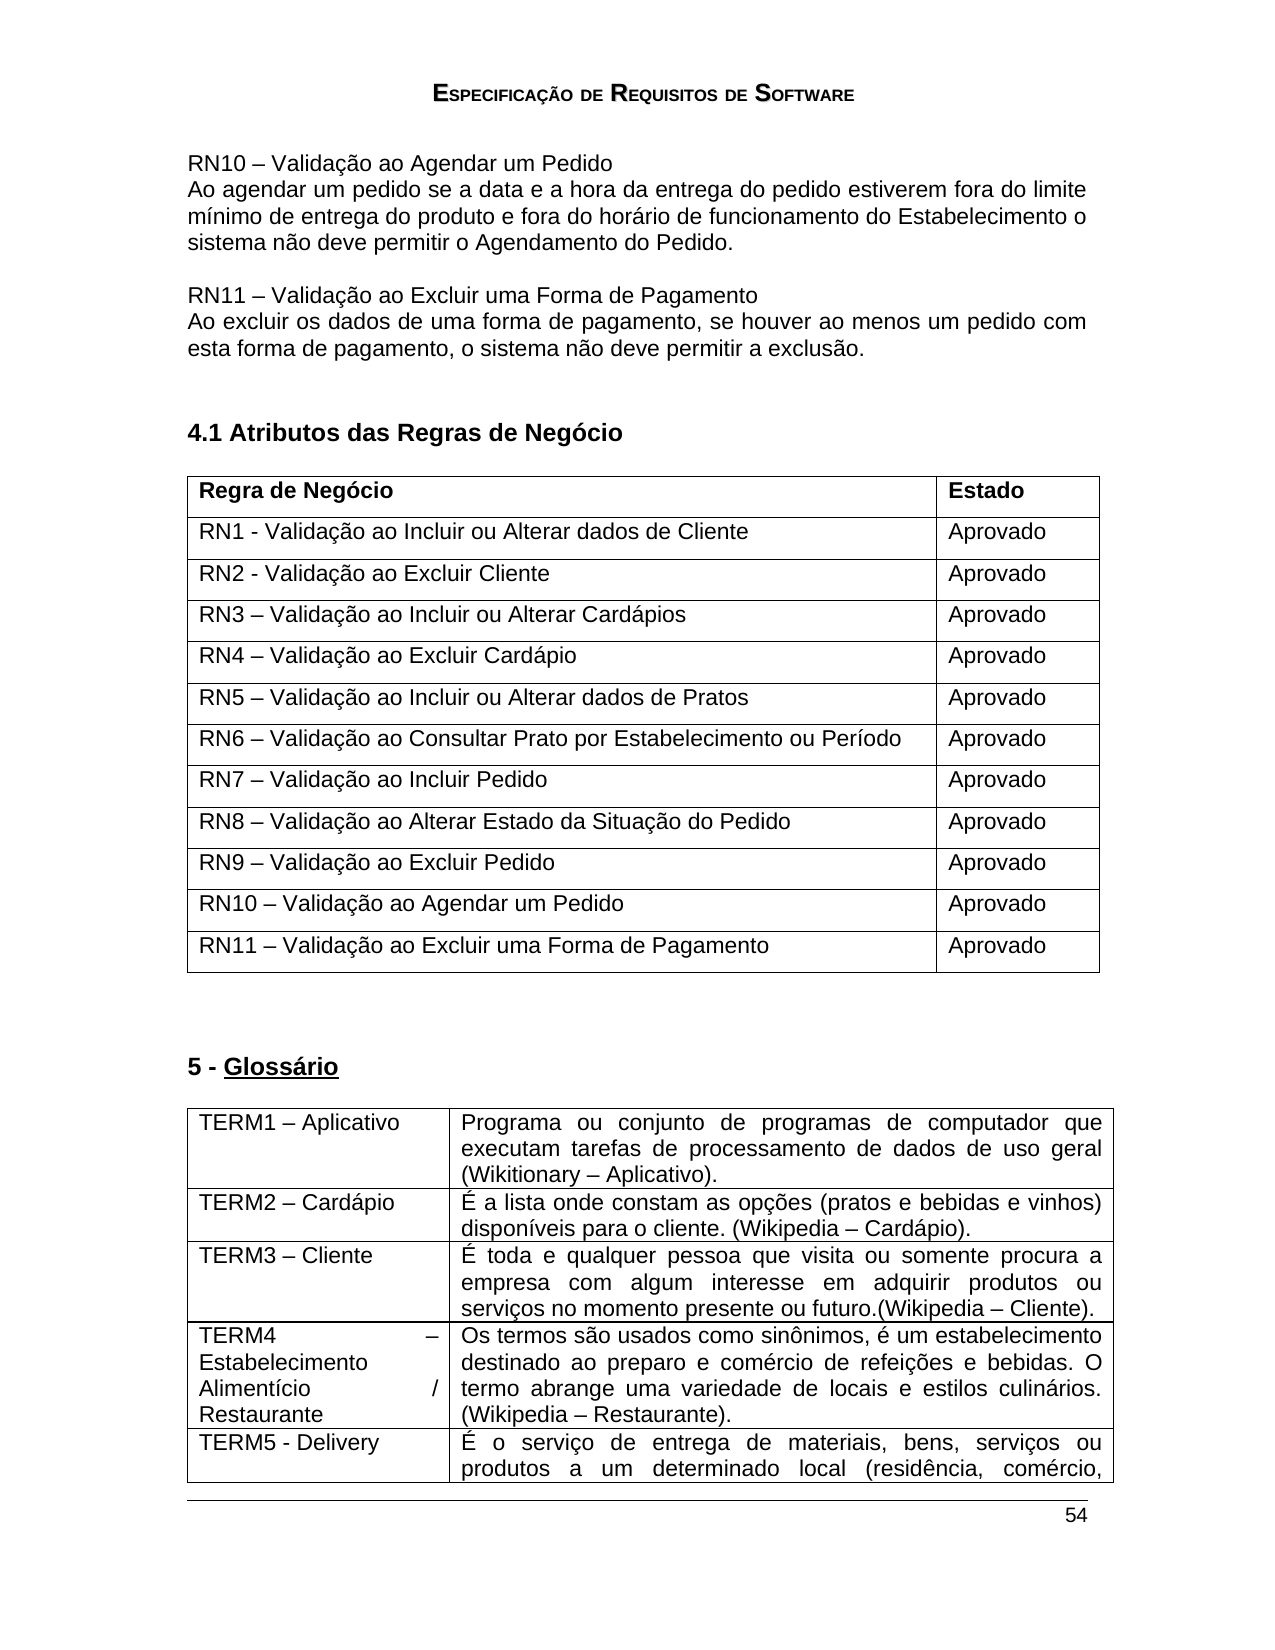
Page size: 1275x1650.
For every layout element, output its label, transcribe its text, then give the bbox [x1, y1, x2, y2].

table_cell Aprovado [937, 518, 1099, 558]
table_cell TERM4 – Estabelecimento Alimentício / Restaurante [188, 1323, 449, 1428]
text Ao agendar um pedido se a data e a hora da entrega do pedido estiverem fora do limite mínimo de entrega do produto e fora do horário de funcionamento do Estabelecimento o sistema não deve permitir o Agendamento do Pedido. [187, 176, 1088, 255]
table_header Programa ou conjunto de programas de computador que executam tarefas de processamento de dados de uso geral (Wikitionary – Aplicativo). [450, 1109, 1113, 1187]
table_cell RN1 - Validação ao Incluir ou Alterar dados de Cliente [188, 518, 936, 558]
table_header TERM1 – Aplicativo [188, 1109, 449, 1187]
table_cell É a lista onde constam as opções (pratos e bebidas e vinhos) disponíveis para o cliente. (Wikipedia – Cardápio). [450, 1189, 1113, 1241]
table_cell RN10 – Validação ao Agendar um Pedido [188, 890, 936, 931]
table_cell TERM5 - Delivery [188, 1429, 449, 1482]
table_cell Aprovado [937, 932, 1099, 972]
table_cell RN5 – Validação ao Incluir ou Alterar dados de Pratos [188, 684, 936, 724]
table_cell Aprovado [937, 849, 1099, 889]
table_cell É o serviço de entrega de materiais, bens, serviços ou produtos a um determinado local (residência, comércio, [450, 1429, 1113, 1482]
table_header Estado [937, 477, 1099, 517]
table_cell RN8 – Validação ao Alterar Estado da Situação do Pedido [188, 808, 936, 848]
table_cell RN2 - Validação ao Excluir Cliente [188, 560, 936, 600]
text 4.1 Atributos das Regras de Negócio [187, 418, 1088, 447]
table_cell Aprovado [937, 766, 1099, 807]
table_cell RN6 – Validação ao Consultar Prato por Estabelecimento ou Período [188, 725, 936, 765]
table_cell Aprovado [937, 725, 1099, 765]
table_cell Os termos são usados como sinônimos, é um estabelecimento destinado ao preparo e comércio de refeições e bebidas. O termo abrange uma variedade de locais e estilos culinários. (Wikipedia – Restaurante). [450, 1323, 1113, 1428]
text Ao excluir os dados de uma forma de pagamento, se houver ao menos um pedido com esta forma de pagamento, o sistema não deve permitir a exclusão. [187, 308, 1088, 361]
table_cell RN3 – Validação ao Incluir ou Alterar Cardápios [188, 601, 936, 641]
table_cell Aprovado [937, 808, 1099, 848]
table_cell RN4 – Validação ao Excluir Cardápio [188, 642, 936, 683]
table_cell Aprovado [937, 890, 1099, 931]
text RN10 – Validação ao Agendar um Pedido [187, 150, 1088, 176]
table_cell É toda e qualquer pessoa que visita ou somente procura a empresa com algum interesse em adquirir produtos ou serviços no momento presente ou futuro.(Wikipedia – Cliente). [450, 1242, 1113, 1321]
text 5 - Glossário [187, 1052, 1088, 1081]
table_cell Aprovado [937, 560, 1099, 600]
table_cell Aprovado [937, 601, 1099, 641]
table_cell Aprovado [937, 684, 1099, 724]
table_header Regra de Negócio [188, 477, 936, 517]
table_cell TERM2 – Cardápio [188, 1189, 449, 1241]
table_cell RN7 – Validação ao Incluir Pedido [188, 766, 936, 807]
table_cell RN11 – Validação ao Excluir uma Forma de Pagamento [188, 932, 936, 972]
text RN11 – Validação ao Excluir uma Forma de Pagamento [187, 282, 1088, 308]
table_cell Aprovado [937, 642, 1099, 683]
table_cell TERM3 – Cliente [188, 1242, 449, 1321]
table_cell RN9 – Validação ao Excluir Pedido [188, 849, 936, 889]
